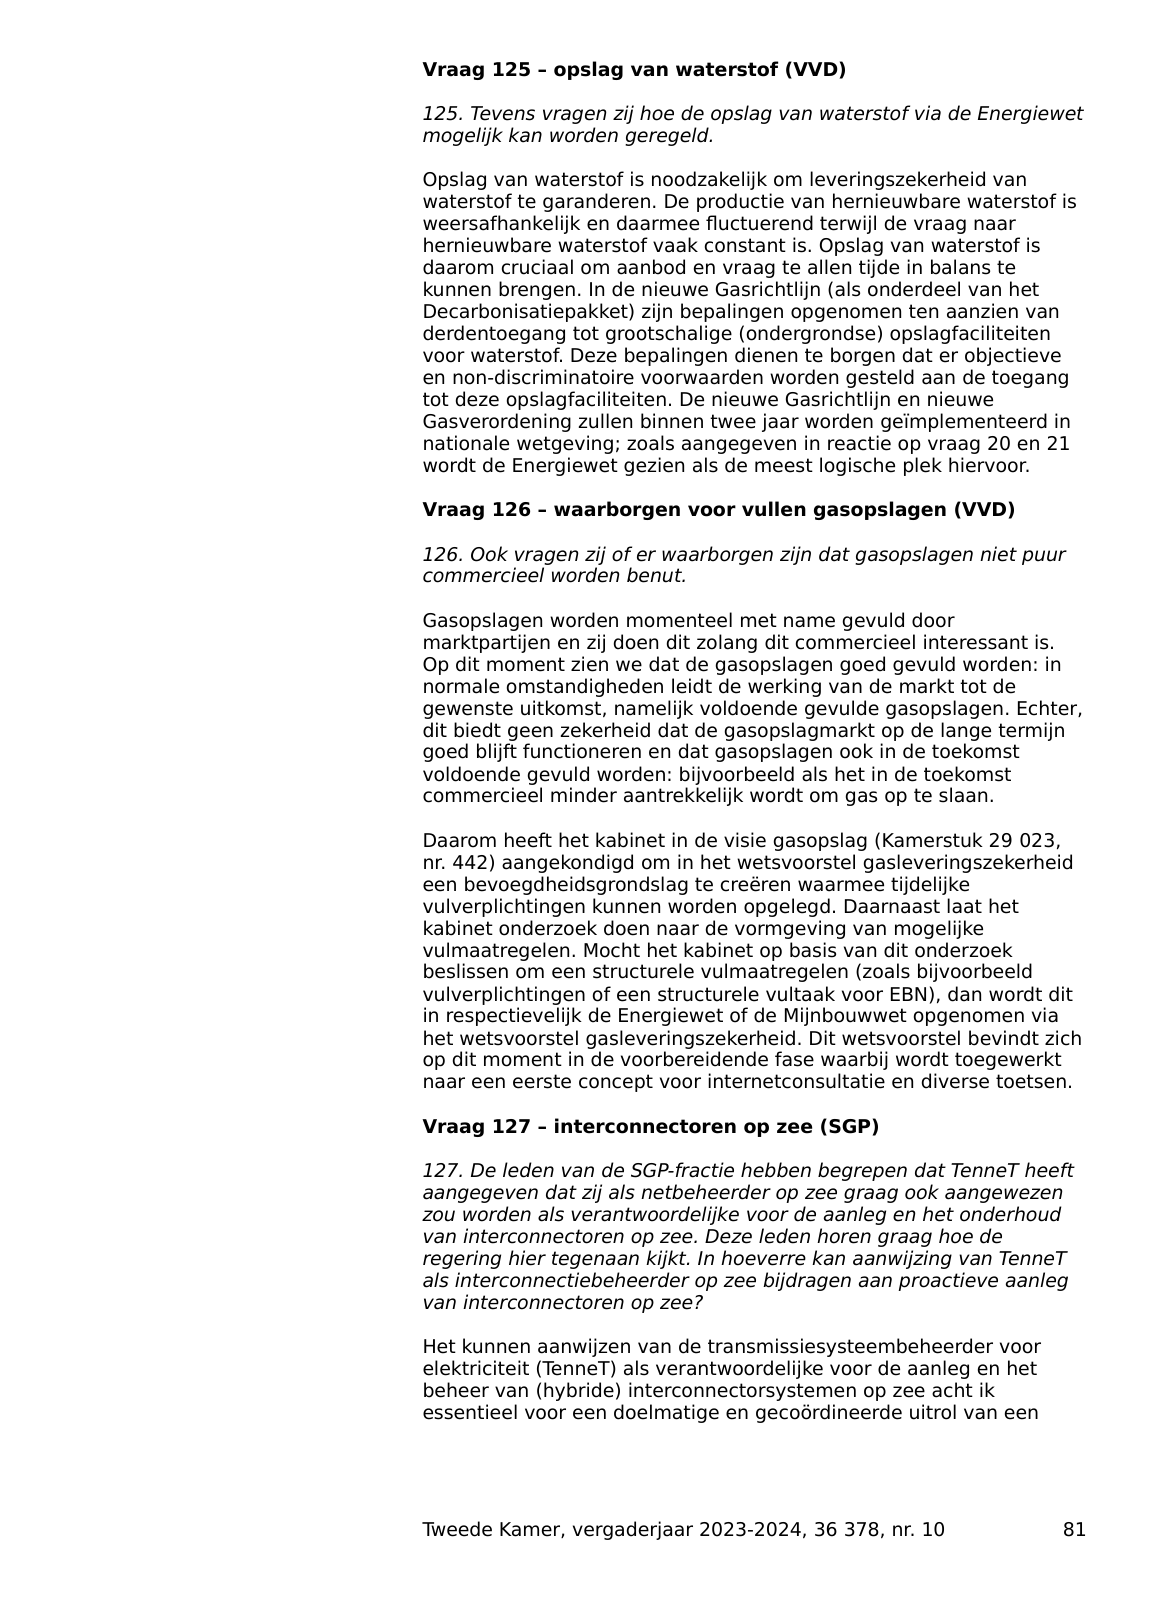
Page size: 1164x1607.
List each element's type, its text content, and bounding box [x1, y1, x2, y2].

subtitle Vraag 127 – interconnectoren op zee (SGP) [422, 1116, 1087, 1137]
subtitle 127. De leden van de SGP-fractie hebben begrepen dat TenneT heeft aangegeven dat zij als netbeheerder op zee graag ook aangewezen zou worden als verantwoordelijke voor de aanleg en het onderhoud van interconnectoren op zee. Deze leden horen graag hoe de regering hier tegenaan kijkt. In hoeverre kan aanwijzing van TenneT als interconnectiebeheerder op zee bijdragen aan proactieve aanleg van interconnectoren op zee? [422, 1160, 1087, 1313]
text Gasopslagen worden momenteel met name gevuld door marktpartijen en zij doen dit zolang dit commercieel interessant is. Op dit moment zien we dat de gasopslagen goed gevuld worden: in normale omstandigheden leidt de werking van de markt tot de gewenste uitkomst, namelijk voldoende gevulde gasopslagen. Echter, dit biedt geen zekerheid dat de gasopslagmarkt op de lange termijn goed blijft functioneren en dat gasopslagen ook in de toekomst voldoende gevuld worden: bijvoorbeeld als het in de toekomst commercieel minder aantrekkelijk wordt om gas op te slaan. [422, 609, 1087, 807]
subtitle Vraag 126 – waarborgen voor vullen gasopslagen (VVD) [422, 499, 1087, 521]
text Opslag van waterstof is noodzakelijk om leveringszekerheid van waterstof te garanderen. De productie van hernieuwbare waterstof is weersafhankelijk en daarmee fluctuerend terwijl de vraag naar hernieuwbare waterstof vaak constant is. Opslag van waterstof is daarom cruciaal om aanbod en vraag te allen tijde in balans te kunnen brengen. In de nieuwe Gasrichtlijn (als onderdeel van het Decarbonisatiepakket) zijn bepalingen opgenomen ten aanzien van derdentoegang tot grootschalige (ondergrondse) opslagfaciliteiten voor waterstof. Deze bepalingen dienen te borgen dat er objectieve en non-discriminatoire voorwaarden worden gesteld aan de toegang tot deze opslagfaciliteiten. De nieuwe Gasrichtlijn en nieuwe Gasverordening zullen binnen twee jaar worden geïmplementeerd in nationale wetgeving; zoals aangegeven in reactie op vraag 20 en 21 wordt de Energiewet gezien als de meest logische plek hiervoor. [422, 169, 1087, 477]
text Daarom heeft het kabinet in de visie gasopslag (Kamerstuk 29 023, nr. 442) aangekondigd om in het wetsvoorstel gasleveringszekerheid een bevoegdheidsgrondslag te creëren waarmee tijdelijke vulverplichtingen kunnen worden opgelegd. Daarnaast laat het kabinet onderzoek doen naar de vormgeving van mogelijke vulmaatregelen. Mocht het kabinet op basis van dit onderzoek beslissen om een structurele vulmaatregelen (zoals bijvoorbeeld vulverplichtingen of een structurele vultaak voor EBN), dan wordt dit in respectievelijk de Energiewet of de Mijnbouwwet opgenomen via het wetsvoorstel gasleveringszekerheid. Dit wetsvoorstel bevindt zich op dit moment in de voorbereidende fase waarbij wordt toegewerkt naar een eerste concept voor internetconsultatie en diverse toetsen. [422, 829, 1087, 1093]
subtitle 126. Ook vragen zij of er waarborgen zijn dat gasopslagen niet puur commercieel worden benut. [422, 543, 1087, 587]
subtitle 125. Tevens vragen zij hoe de opslag van waterstof via de Energiewet mogelijk kan worden geregeld. [422, 103, 1087, 147]
subtitle Vraag 125 – opslag van waterstof (VVD) [422, 59, 1087, 81]
text Het kunnen aanwijzen van de transmissiesysteembeheerder voor elektriciteit (TenneT) als verantwoordelijke voor de aanleg en het beheer van (hybride) interconnectorsystemen op zee acht ik essentieel voor een doelmatige en gecoördineerde uitrol van een [422, 1336, 1087, 1424]
